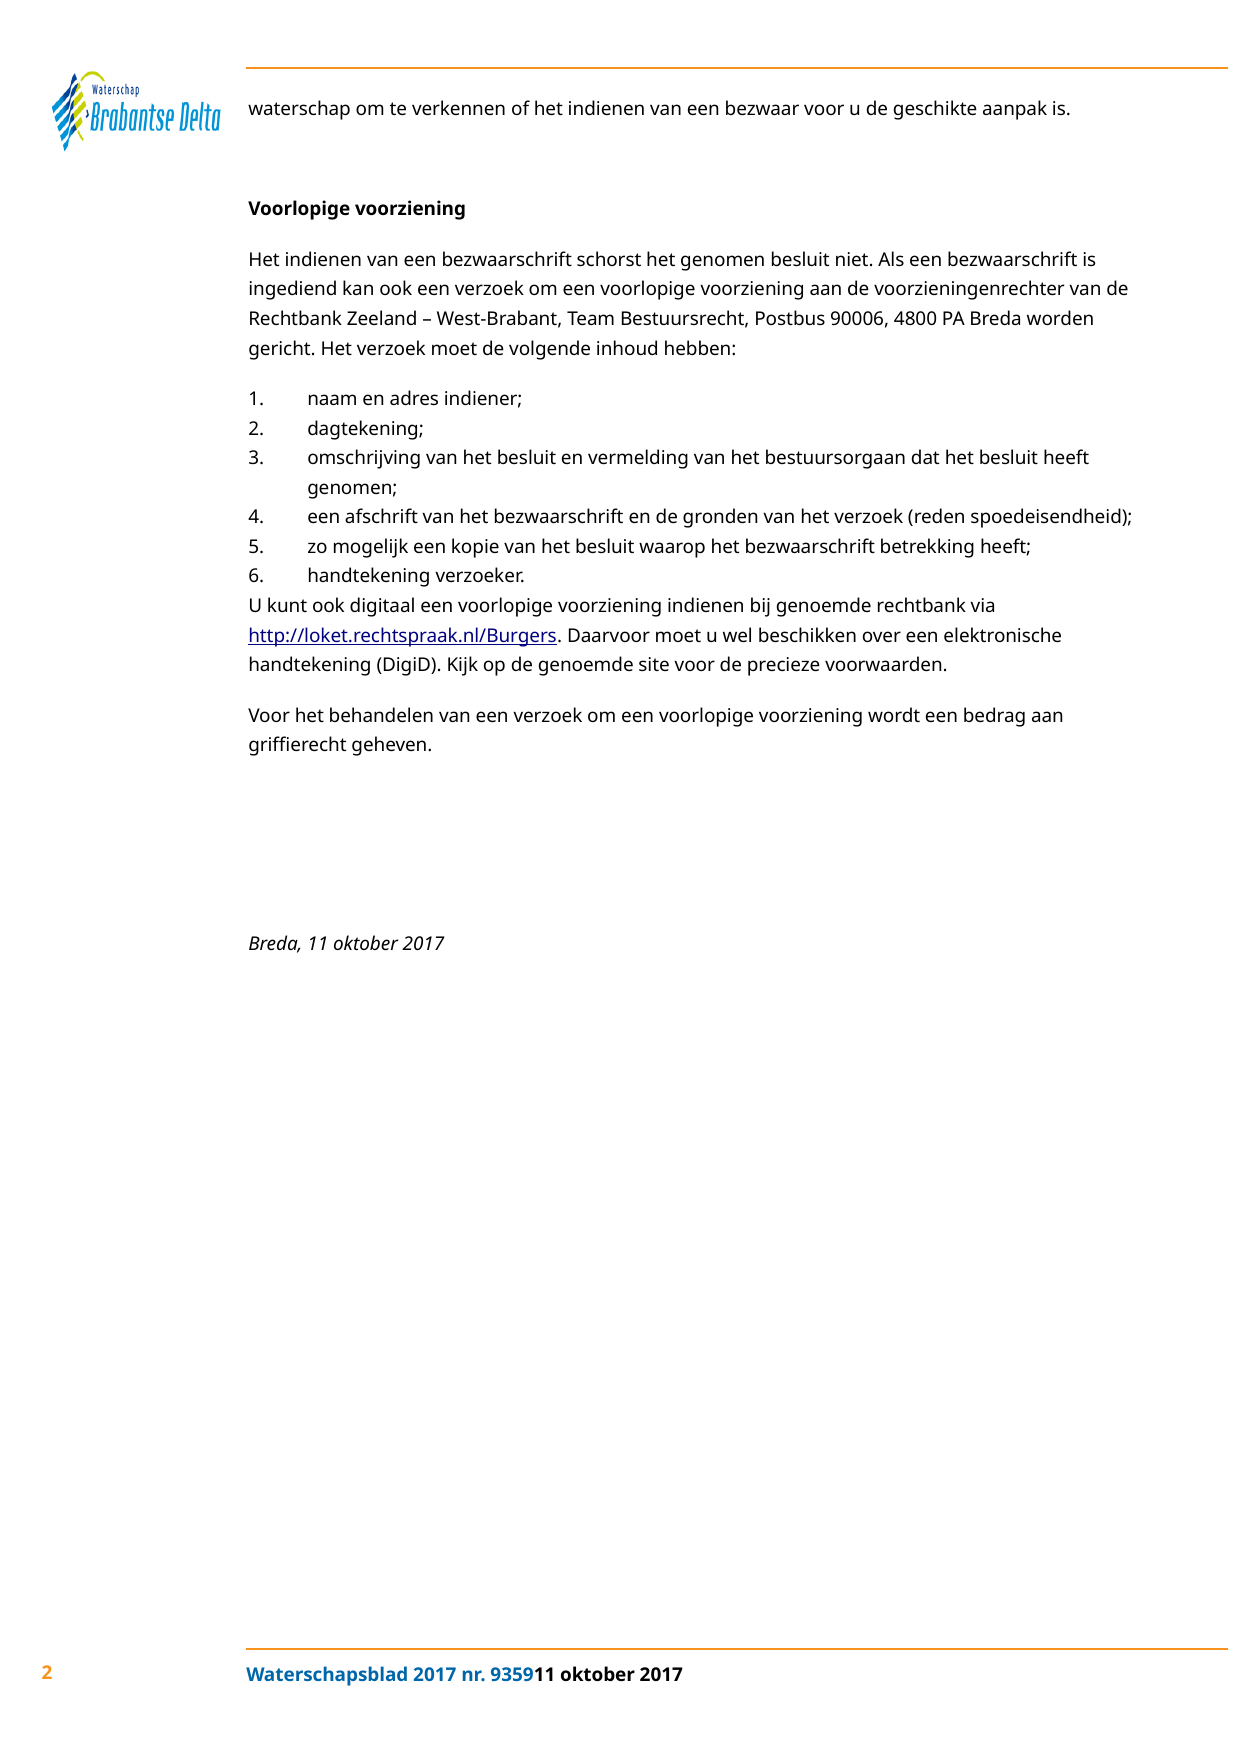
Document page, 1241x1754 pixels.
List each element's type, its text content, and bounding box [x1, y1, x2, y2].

text waterschap om te verkennen of het indienen van een bezwaar voor u de geschikte aanpak is. [248, 95, 1152, 121]
picture [41, 47, 231, 172]
text Voorlopige voorziening [248, 196, 1152, 221]
list dagtekening; [248, 415, 1152, 441]
text Het indienen van een bezwaarschrift schorst het genomen besluit niet. Als een bezwaarschrift is ingediend kan ook een verzoek om een voorlopige voorziening aan de voorzieningenrechter van de Rechtbank Zeeland – West-Brabant, Team Bestuursrecht, Postbus 90006, 4800 PA Breda worden gericht. Het verzoek moet de volgende inhoud hebben: [248, 246, 1152, 361]
list handtekening verzoeker. [248, 563, 1152, 588]
text U kunt ook digitaal een voorlopige voorziening indienen bij genoemde rechtbank via http://loket.rechtspraak.nl/Burgers. Daarvoor moet u wel beschikken over een elektronische handtekening (DigiD). Kijk op de genoemde site voor de precieze voorwaarden. [248, 592, 1152, 677]
list zo mogelijk een kopie van het besluit waarop het bezwaarschrift betrekking heeft; [248, 533, 1152, 559]
text Voor het behandelen van een verzoek om een voorlopige voorziening wordt een bedrag aan griffierecht geheven. [248, 702, 1152, 757]
list omschrijving van het besluit en vermelding van het bestuursorgaan dat het besluit heeft genomen; [248, 444, 1152, 500]
text Breda, 11 oktober 2017 [248, 931, 1152, 956]
list naam en adres indiener; [248, 385, 1152, 411]
list een afschrift van het bezwaarschrift en de gronden van het verzoek (reden spoedeisendheid); [248, 503, 1152, 529]
